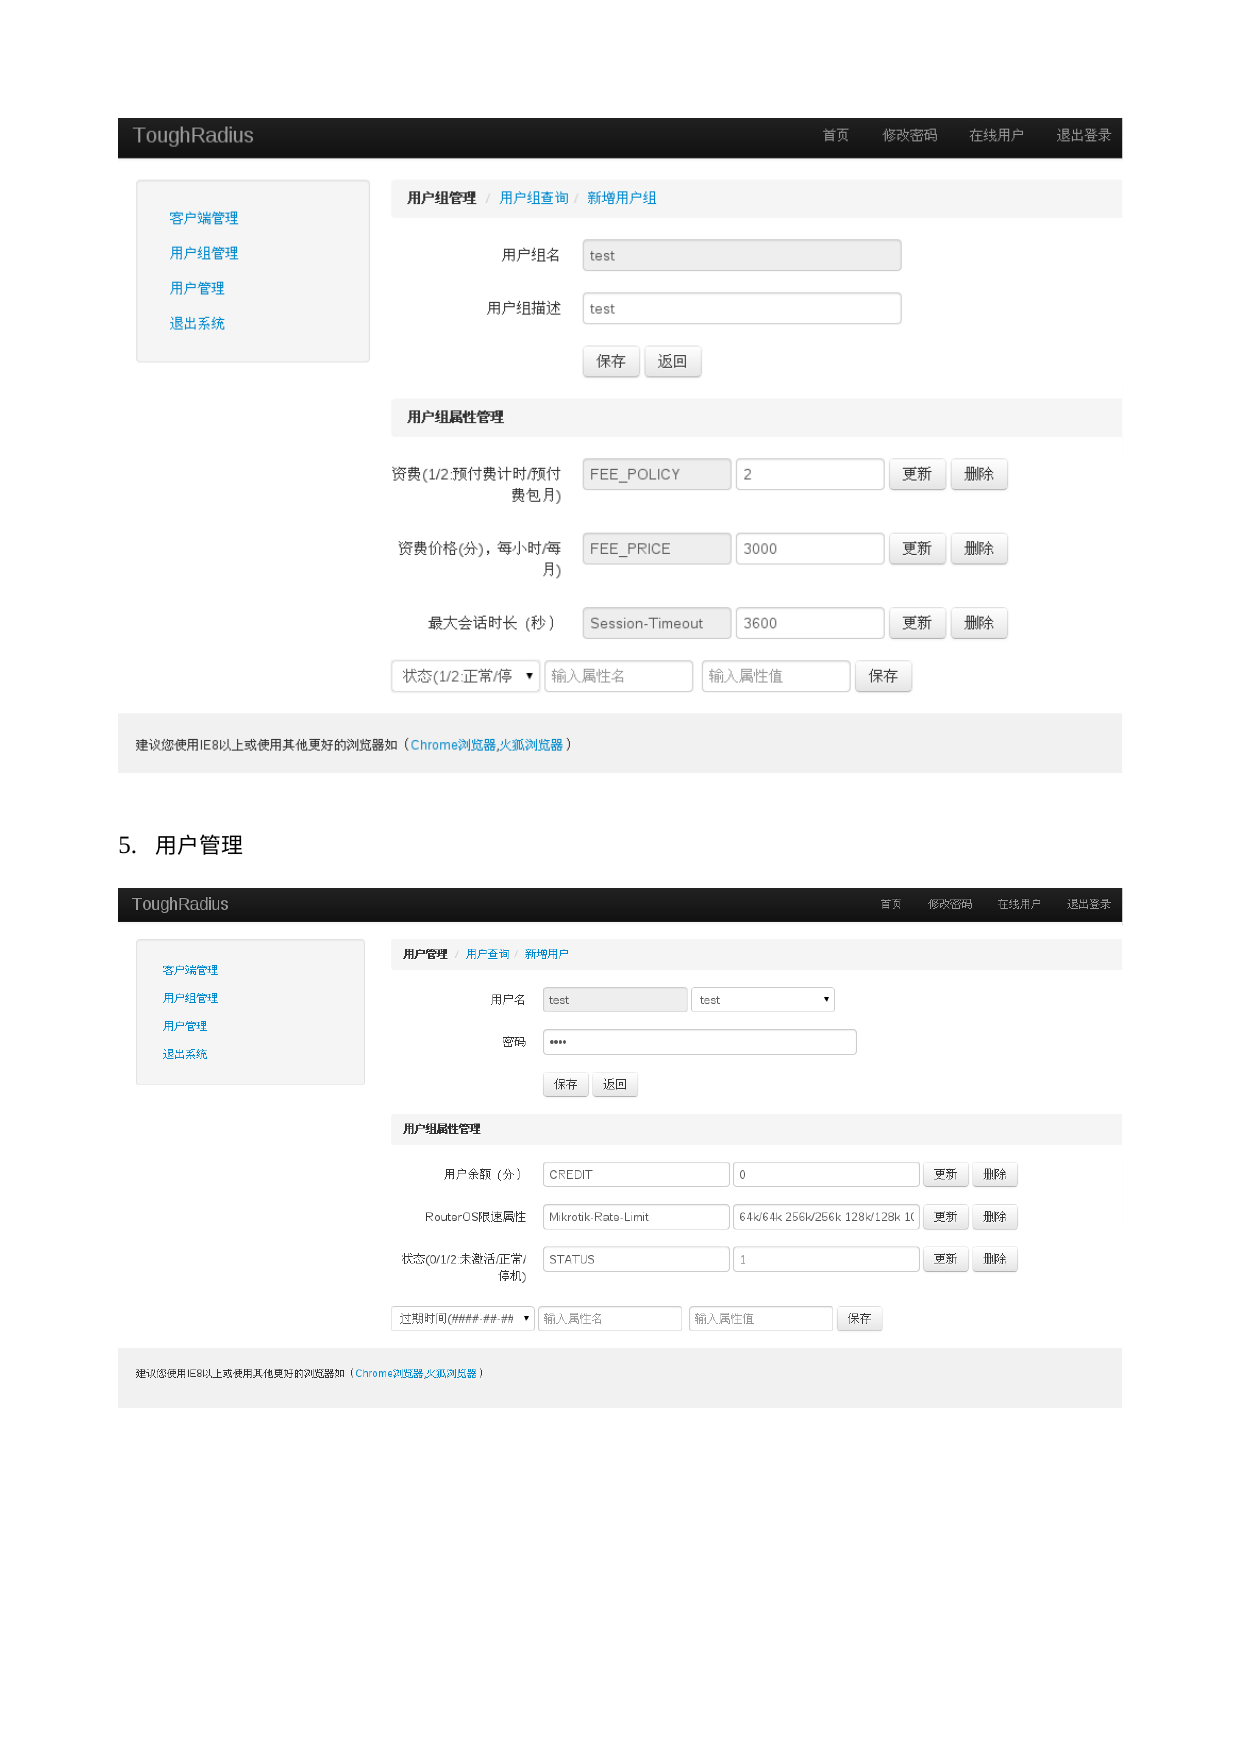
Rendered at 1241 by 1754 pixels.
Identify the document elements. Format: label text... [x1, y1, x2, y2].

picture [118, 888, 1123, 1409]
picture [118, 118, 1123, 773]
list 用户管理 [118, 828, 1122, 860]
